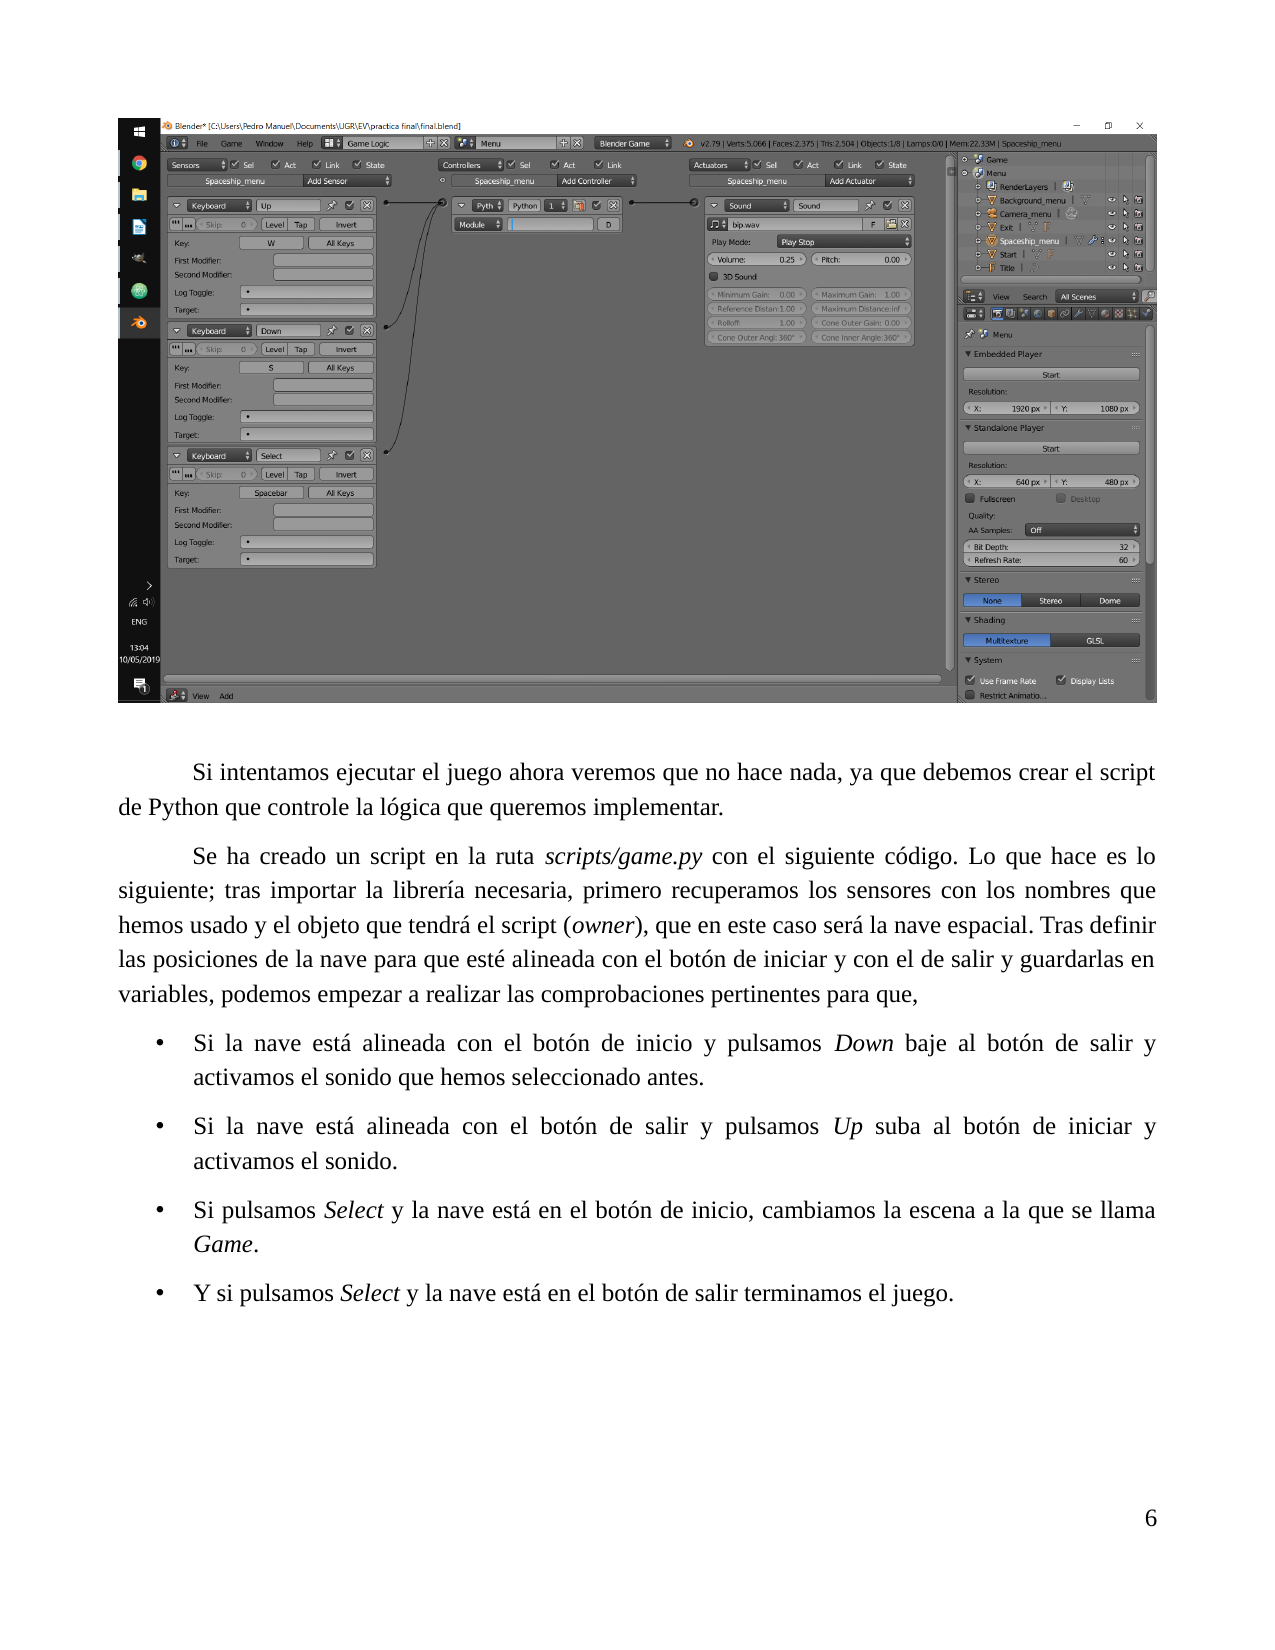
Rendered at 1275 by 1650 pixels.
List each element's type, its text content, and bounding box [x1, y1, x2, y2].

list Y si pulsamos Select y la nave está en el botón de salir terminamos el juego. [156, 1278, 1157, 1307]
list Si pulsamos Select y la nave está en el botón de inicio, cambiamos la escena a la que se llama Game. [156, 1195, 1157, 1258]
picture [118, 118, 1157, 703]
list Si la nave está alineada con el botón de inicio y pulsamos Down baje al botón de salir y activamos el sonido que hemos seleccionado antes. [156, 1028, 1157, 1091]
text Si intentamos ejecutar el juego ahora veremos que no hace nada, ya que debemos crear el script de Python que controle la lógica que queremos implementar. [118, 757, 1157, 820]
text Se ha creado un script en la ruta scripts/game.py con el siguiente código. Lo que hace es lo siguiente; tras importar la librería necesaria, primero recuperamos los sensores con los nombres que hemos usado y el objeto que tendrá el script (owner), que en este caso será la nave espacial. Tras definir las posiciones de la nave para que esté alineada con el botón de iniciar y con el de salir y guardarlas en variables, podemos empezar a realizar las comprobaciones pertinentes para que, [118, 841, 1157, 1007]
list Si la nave está alineada con el botón de salir y pulsamos Up suba al botón de iniciar y activamos el sonido. [156, 1111, 1157, 1174]
